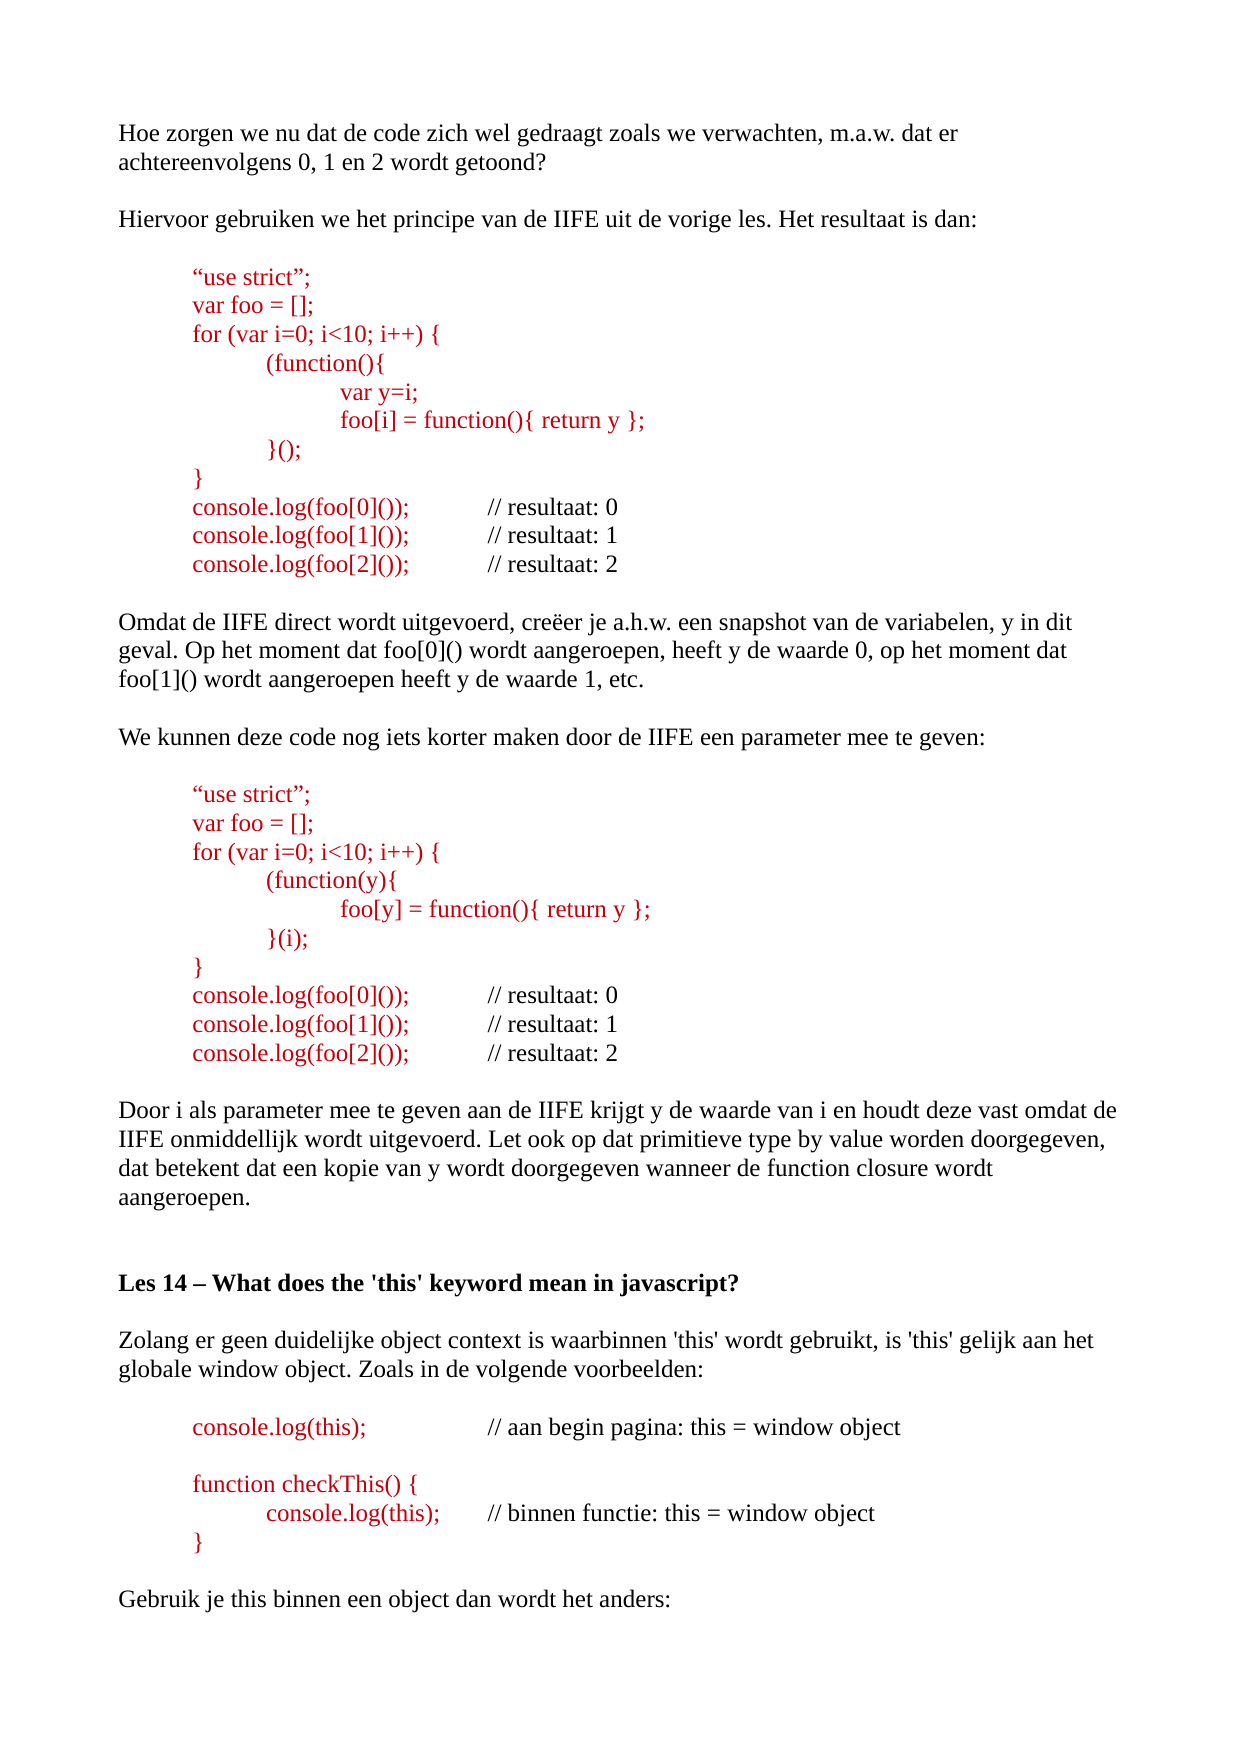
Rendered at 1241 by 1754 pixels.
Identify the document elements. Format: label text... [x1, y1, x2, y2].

text function checkThis() { [118, 1469, 1122, 1498]
text console.log(foo[0]()); // resultaat: 0 [118, 492, 1122, 521]
text foo[y] = function(){ return y }; [118, 894, 1122, 923]
text console.log(this); // aan begin pagina: this = window object [118, 1412, 1122, 1441]
text (function(y){ [118, 866, 1122, 894]
text “use strict”; [118, 262, 1122, 291]
text console.log(foo[1]()); // resultaat: 1 [118, 1009, 1122, 1038]
text }(i); [118, 923, 1122, 952]
text “use strict”; [118, 779, 1122, 808]
text Zolang er geen duidelijke object context is waarbinnen 'this' wordt gebruikt, is 'this' gelijk aan het globale window object. Zoals in de volgende voorbeelden: [118, 1326, 1122, 1383]
text Hoe zorgen we nu dat de code zich wel gedraagt zoals we verwachten, m.a.w. dat er achtereenvolgens 0, 1 en 2 wordt getoond? [118, 118, 1122, 176]
text Hiervoor gebruiken we het principe van de IIFE uit de vorige les. Het resultaat is dan: [118, 204, 1122, 233]
text Gebruik je this binnen een object dan wordt het anders: [118, 1584, 1122, 1613]
text }(); [118, 434, 1122, 463]
text } [118, 952, 1122, 981]
text Omdat de IIFE direct wordt uitgevoerd, creëer je a.h.w. een snapshot van de variabelen, y in dit geval. Op het moment dat foo[0]() wordt aangeroepen, heeft y de waarde 0, op het moment dat foo[1]() wordt aangeroepen heeft y de waarde 1, etc. [118, 607, 1122, 693]
text var foo = []; [118, 808, 1122, 837]
text Door i als parameter mee te geven aan de IIFE krijgt y de waarde van i en houdt deze vast omdat de IIFE onmiddellijk wordt uitgevoerd. Let ook op dat primitieve type by value worden doorgegeven, dat betekent dat een kopie van y wordt doorgegeven wanneer de function closure wordt aangeroepen. [118, 1096, 1122, 1211]
text foo[i] = function(){ return y }; [118, 406, 1122, 434]
text } [118, 1527, 1122, 1556]
text var y=i; [118, 377, 1122, 406]
text } [118, 463, 1122, 492]
text console.log(foo[2]()); // resultaat: 2 [118, 1038, 1122, 1067]
text console.log(foo[1]()); // resultaat: 1 [118, 521, 1122, 549]
text for (var i=0; i<10; i++) { [118, 837, 1122, 866]
text We kunnen deze code nog iets korter maken door de IIFE een parameter mee te geven: [118, 722, 1122, 751]
text for (var i=0; i<10; i++) { [118, 319, 1122, 348]
text Les 14 – What does the 'this' keyword mean in javascript? [118, 1268, 1122, 1297]
text console.log(foo[2]()); // resultaat: 2 [118, 549, 1122, 578]
text console.log(foo[0]()); // resultaat: 0 [118, 981, 1122, 1009]
text (function(){ [118, 348, 1122, 377]
text console.log(this); // binnen functie: this = window object [118, 1498, 1122, 1527]
text var foo = []; [118, 291, 1122, 319]
